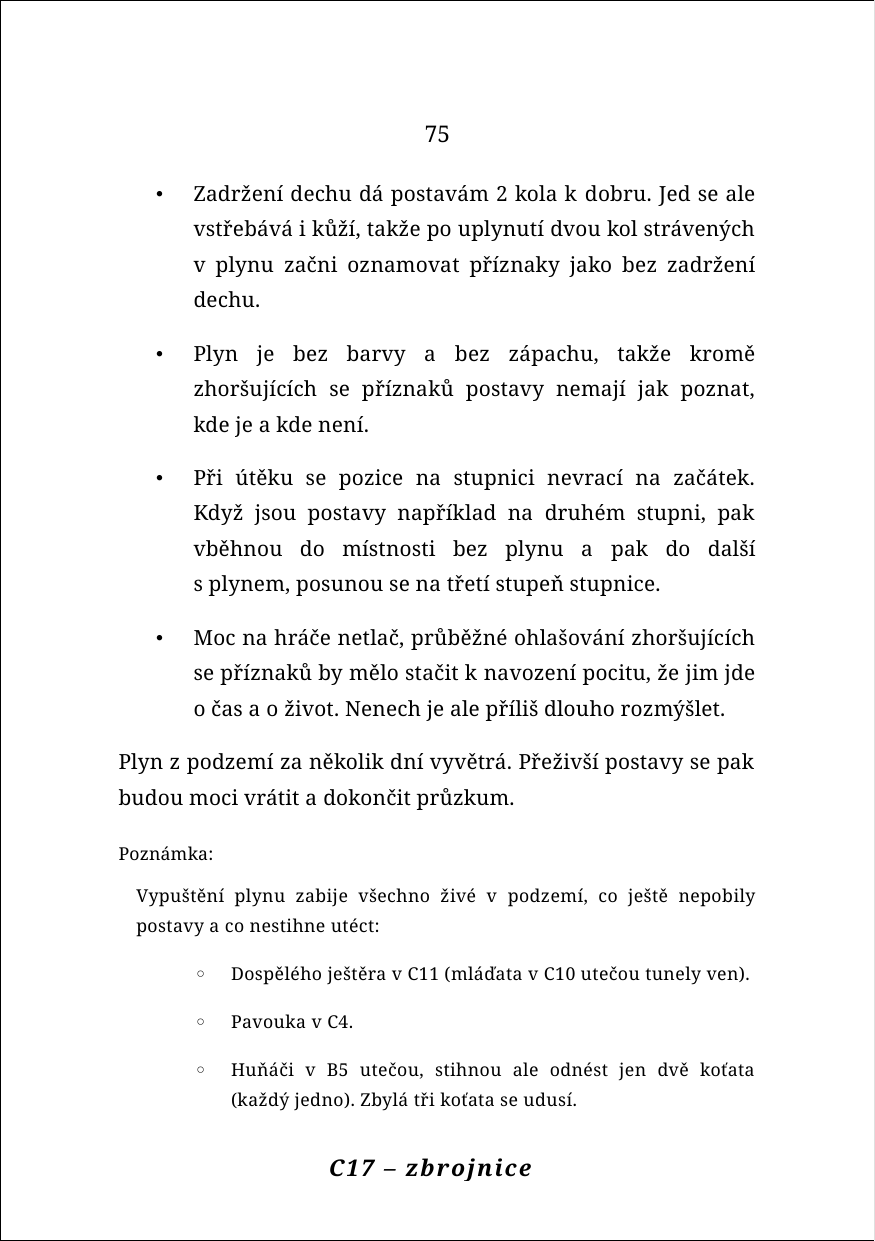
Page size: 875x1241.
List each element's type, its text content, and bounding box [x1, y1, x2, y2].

list Pavouka v⁠ C4. [193, 1010, 756, 1034]
text Vypuštění plynu zabije všechno živé v⁠ podzemí, co ještě nepobily postavy a⁠ co nestihne utéct: [136, 884, 756, 938]
list Při útěku se pozice na stupnici nevrací na začátek. Když jsou postavy například na druhém stupni, pak vběhnou do místnosti bez plynu a⁠ pak do další s⁠ plynem, posunou se na třetí stupeň stupnice. [156, 463, 756, 598]
text Plyn z⁠ podzemí za několik dní vyvětrá. Přeživší postavy se pak budou moci vrátit a⁠ dokončit průzkum. [118, 747, 756, 811]
list Plyn je bez barvy a⁠ bez zápachu, takže kromě zhoršujících se příznaků postavy nemají jak poznat, kde je a⁠ kde není. [156, 339, 756, 438]
list Huňáči v⁠ B5 utečou, stihnou ale odnést jen dvě koťata (každý jedno). Zbylá tři koťata se udusí. [193, 1058, 756, 1112]
list Dospělého ještěra v⁠ C11 (mláďata v⁠ C10 utečou tunely ven). [193, 962, 756, 986]
list Zadržení dechu dá postavám 2 kola k⁠ dobru. Jed se ale vstřebává i⁠ kůží, takže po uplynutí dvou kol strávených v⁠ plynu začni oznamovat příznaky jako bez zadržení dechu. [156, 179, 756, 314]
text Poznámka: [118, 842, 756, 866]
list Moc na hráče netlač, průběžné ohlašování zhoršujících se příznaků by mělo stačit k⁠ navození pocitu, že jim jde o⁠ čas a⁠ o⁠ život. Nenech je ale příliš dlouho rozmýšlet. [156, 623, 756, 722]
